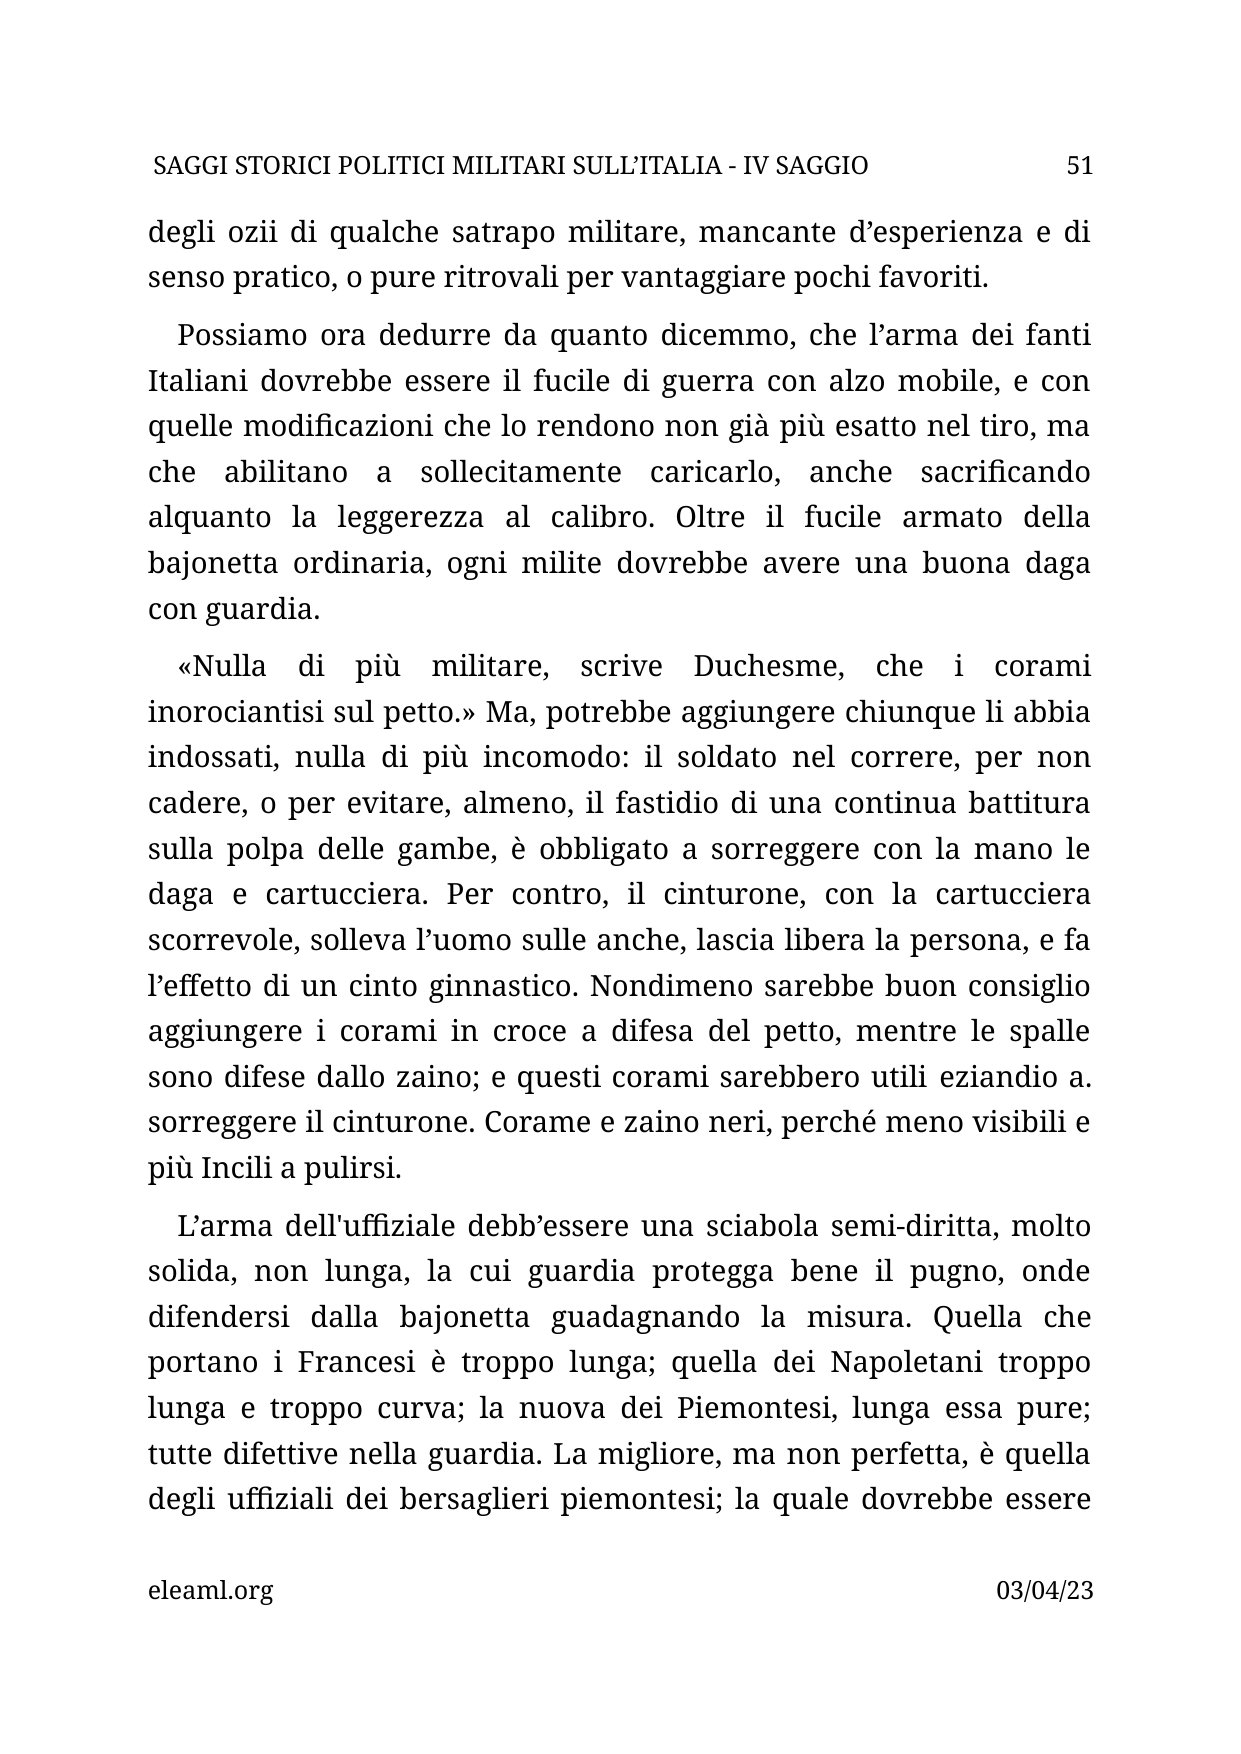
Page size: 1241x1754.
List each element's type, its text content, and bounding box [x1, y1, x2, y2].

text «Nulla di più militare, scrive Duchesme, che i corami inorociantisi sul petto.» Ma, potrebbe aggiungere chiunque li abbia indossati, nulla di più incomodo: il soldato nel correre, per non cadere, o per evitare, almeno, il fastidio di una continua battitura sulla polpa delle gambe, è obbligato a sorreggere con la mano le daga e cartucciera. Per contro, il cinturone, con la cartucciera scorrevole, solleva l’uomo sulle anche, lascia libera la persona, e fa l’effetto di un cinto ginnastico. Nondimeno sarebbe buon consiglio aggiungere i corami in croce a difesa del petto, mentre le spalle sono difese dallo zaino; e questi corami sarebbero utili eziandio a. sorreggere il cinturone. Corame e zaino neri, perché meno visibili e più Incili a pulirsi. [148, 646, 1093, 1187]
text degli ozii di qualche satrapo militare, mancante d’esperienza e di senso pratico, o pure ritrovali per vantaggiare pochi favoriti. [148, 211, 1093, 296]
text L’arma dell'uffiziale debb’essere una sciabola semi-diritta, molto solida, non lunga, la cui guardia protegga bene il pugno, onde difendersi dalla bajonetta guadagnando la misura. Quella che portano i Francesi è troppo lunga; quella dei Napoletani troppo lunga e troppo curva; la nuova dei Piemontesi, lunga essa pure; tutte difettive nella guardia. La migliore, ma non perfetta, è quella degli uffiziali dei bersaglieri piemontesi; la quale dovrebbe essere [148, 1205, 1093, 1518]
text Possiamo ora dedurre da quanto dicemmo, che l’arma dei fanti Italiani dovrebbe essere il fucile di guerra con alzo mobile, e con quelle modificazioni che lo rendono non già più esatto nel tiro, ma che abilitano a sollecitamente caricarlo, anche sacrificando alquanto la leggerezza al calibro. Oltre il fucile armato della bajonetta ordinaria, ogni milite dovrebbe avere una buona daga con guardia. [148, 314, 1093, 628]
